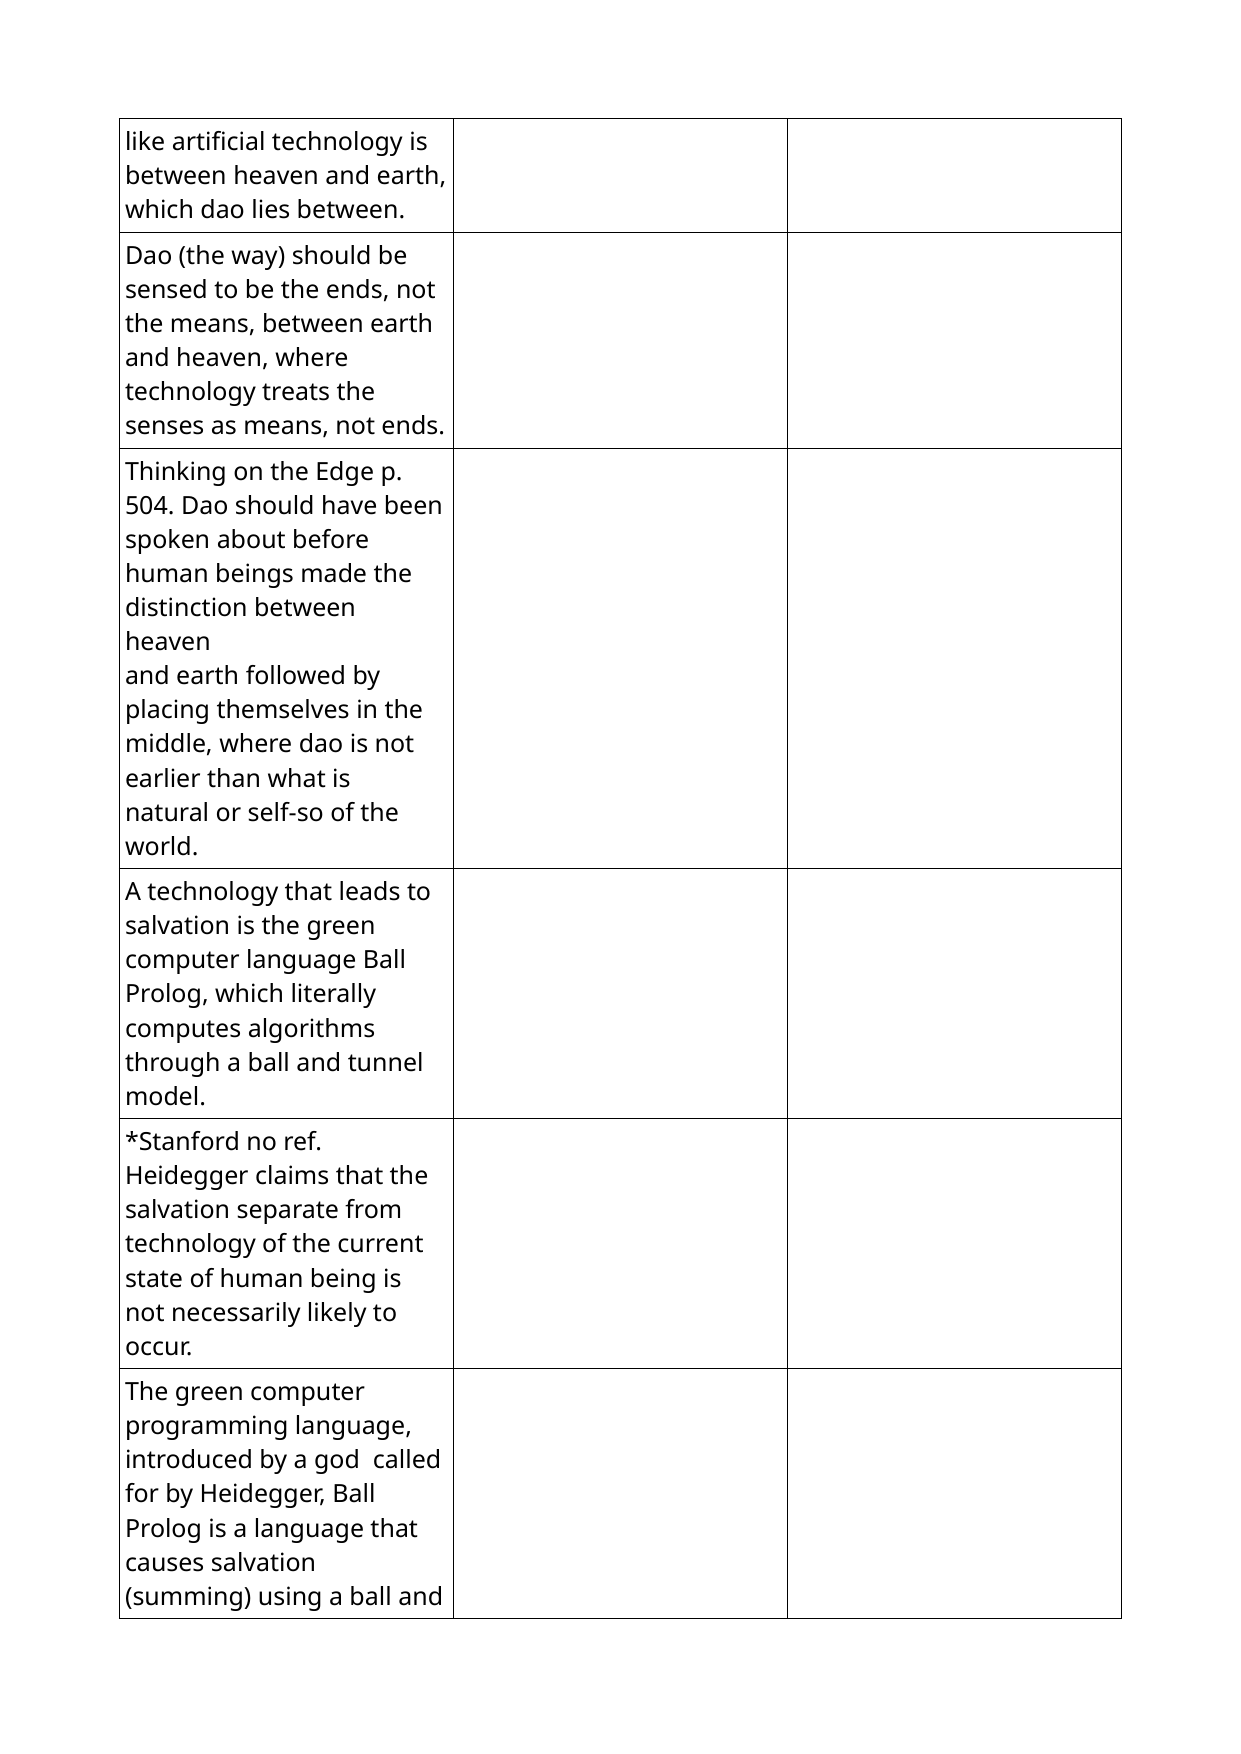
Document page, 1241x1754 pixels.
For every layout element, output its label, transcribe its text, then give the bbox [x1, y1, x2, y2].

table_cell A technology that leads to salvation is the green computer language Ball Prolog, which literally computes algorithms through a ball and tunnel model. [120, 869, 453, 1118]
table_cell [454, 119, 787, 232]
table_cell [788, 233, 1121, 448]
table_cell [788, 869, 1121, 1118]
table_cell [788, 1369, 1121, 1618]
table_cell like artificial technology is between heaven and earth, which dao lies between. [120, 119, 453, 232]
table_cell [454, 449, 787, 868]
table_cell The green computer programming language, introduced by a god called for by Heidegger, Ball Prolog is a language that causes salvation (summing) using a ball and [120, 1369, 453, 1618]
table_cell Dao (the way) should be sensed to be the ends, not the means, between earth and heaven, where technology treats the senses as means, not ends. [120, 233, 453, 448]
table_cell [454, 1369, 787, 1618]
table_cell *Stanford no ref. Heidegger claims that the salvation separate from technology of the current state of human being is not necessarily likely to occur. [120, 1119, 453, 1368]
table_cell [788, 449, 1121, 868]
table_cell Thinking on the Edge p. 504. Dao should have been spoken about before human beings made the distinction between heaven and earth followed by placing themselves in the middle, where dao is not earlier than what is natural or self-so of the world. [120, 449, 453, 868]
table_cell [454, 233, 787, 448]
table_cell [454, 1119, 787, 1368]
table_cell [454, 869, 787, 1118]
table_cell [788, 1119, 1121, 1368]
table_cell [788, 119, 1121, 232]
